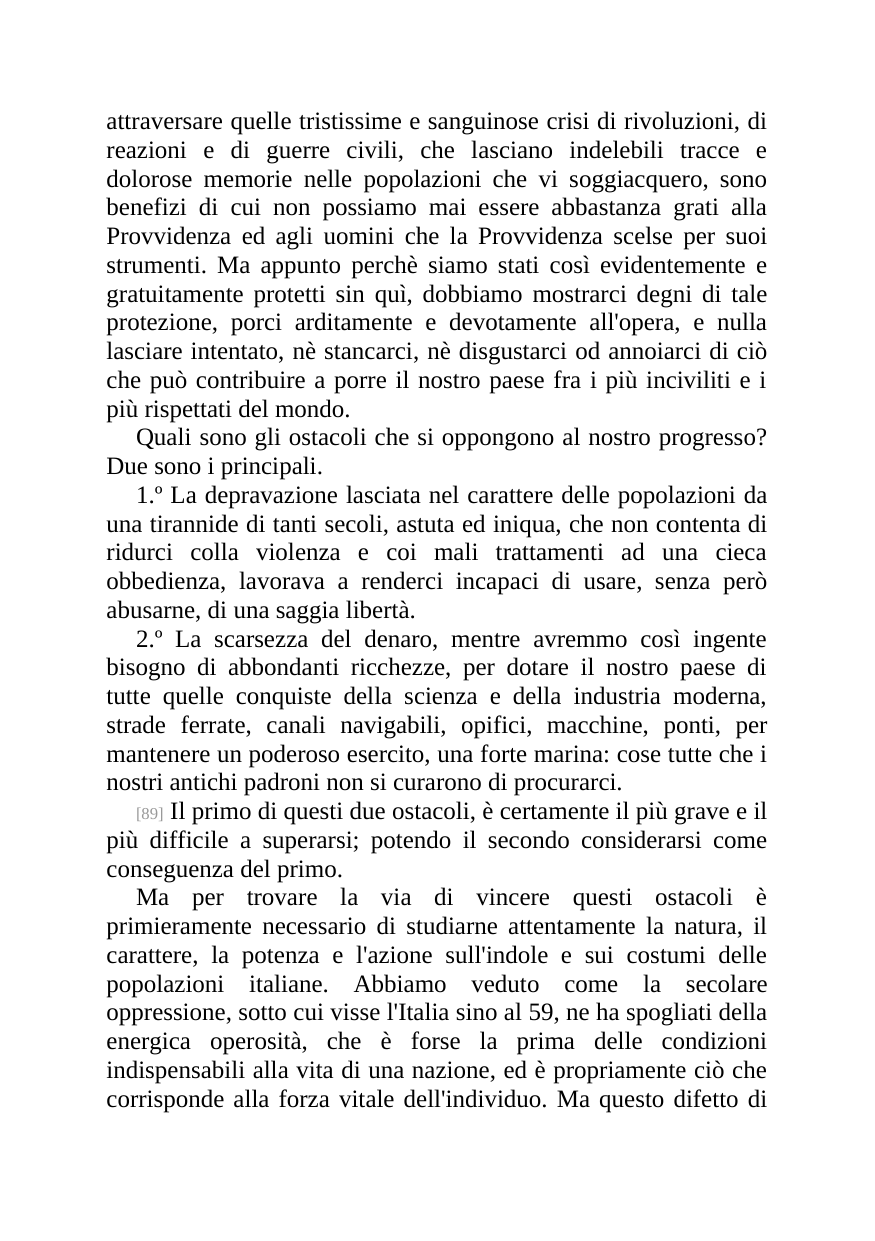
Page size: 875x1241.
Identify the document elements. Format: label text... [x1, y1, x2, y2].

text Ma per trovare la via di vincere questi ostacoli è primieramente necessario di studiarne attentamente la natura, il carattere, la potenza e l'azione sull'indole e sui costumi delle popolazioni italiane. Abbiamo veduto come la secolare oppressione, sotto cui visse l'Italia sino al 59, ne ha spogliati della energica operosità, che è forse la prima delle condizioni indispensabili alla vita di una nazione, ed è propriamente ciò che corrisponde alla forza vitale dell'individuo. Ma questo difetto di [106, 882, 768, 1112]
text Quali sono gli ostacoli che si oppongono al nostro progresso? Due sono i principali. [106, 422, 768, 480]
text 2.º La scarsezza del denaro, mentre avremmo così ingente bisogno di abbondanti ricchezze, per dotare il nostro paese di tutte quelle conquiste della scienza e della industria moderna, strade ferrate, canali navigabili, opifici, macchine, ponti, per mantenere un poderoso esercito, una forte marina: cose tutte che i nostri antichi padroni non si curarono di procurarci. [106, 624, 768, 796]
text [89] Il primo di questi due ostacoli, è certamente il più grave e il più difficile a superarsi; potendo il secondo considerarsi come conseguenza del primo. [106, 796, 768, 882]
text attraversare quelle tristissime e sanguinose crisi di rivoluzioni, di reazioni e di guerre civili, che lasciano indelebili tracce e dolorose memorie nelle popolazioni che vi soggiacquero, sono benefizi di cui non possiamo mai essere abbastanza grati alla Provvidenza ed agli uomini che la Provvidenza scelse per suoi strumenti. Ma appunto perchè siamo stati così evidentemente e gratuitamente protetti sin quì, dobbiamo mostrarci degni di tale protezione, porci arditamente e devotamente all'opera, e nulla lasciare intentato, nè stancarci, nè disgustarci od annoiarci di ciò che può contribuire a porre il nostro paese fra i più inciviliti e i più rispettati del mondo. [106, 106, 768, 422]
text 1.º La depravazione lasciata nel carattere delle popolazioni da una tirannide di tanti secoli, astuta ed iniqua, che non contenta di ridurci colla violenza e coi mali trattamenti ad una cieca obbedienza, lavorava a renderci incapaci di usare, senza però abusarne, di una saggia libertà. [106, 480, 768, 624]
